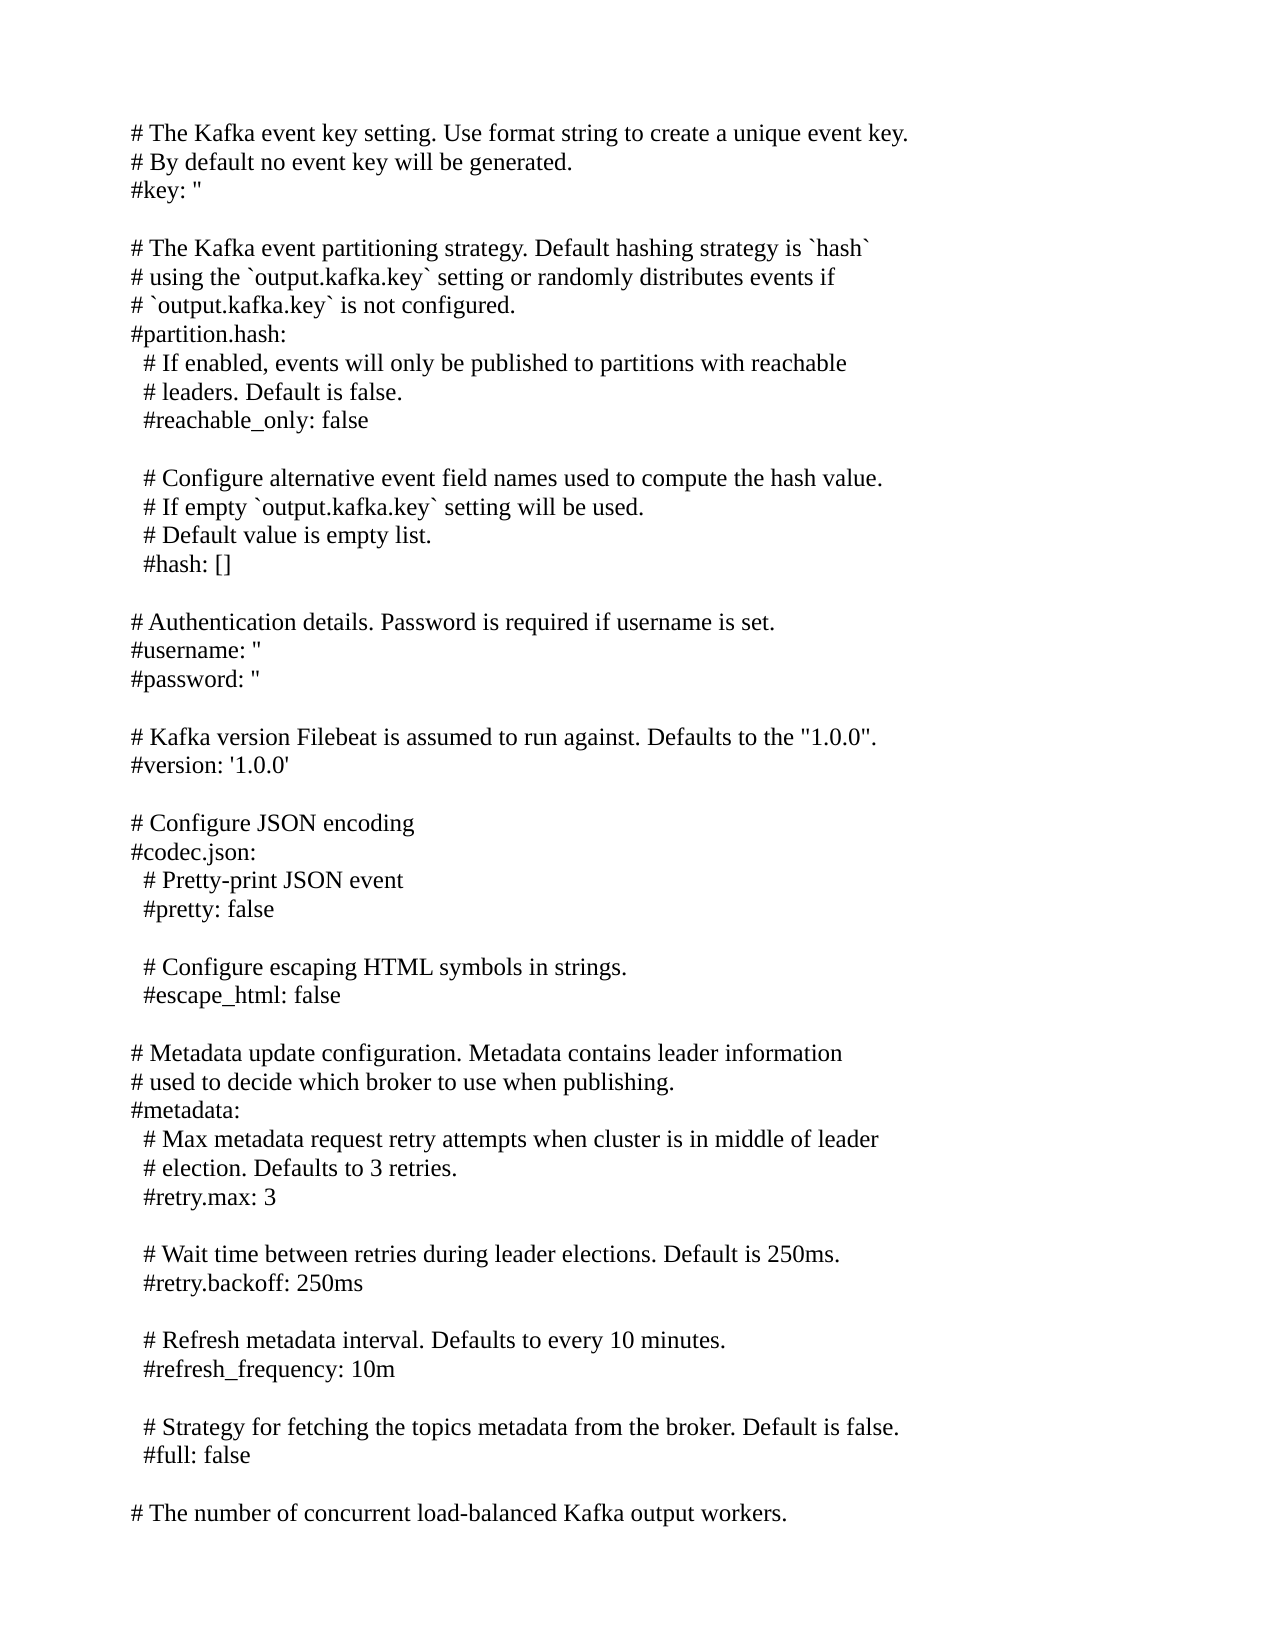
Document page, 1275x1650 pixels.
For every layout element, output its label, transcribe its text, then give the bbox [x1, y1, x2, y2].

text #codec.json: [118, 837, 1157, 866]
text # Authentication details. Password is required if username is set. [118, 607, 1157, 636]
text # The Kafka event key setting. Use format string to create a unique event key. [118, 118, 1157, 147]
text # Kafka version Filebeat is assumed to run against. Defaults to the "1.0.0". [118, 722, 1157, 751]
text # Configure alternative event field names used to compute the hash value. [118, 463, 1157, 492]
text # election. Defaults to 3 retries. [118, 1153, 1157, 1182]
text # If empty `output.kafka.key` setting will be used. [118, 492, 1157, 521]
text # Wait time between retries during leader elections. Default is 250ms. [118, 1239, 1157, 1268]
text # Pretty-print JSON event [118, 866, 1157, 894]
text #metadata: [118, 1096, 1157, 1124]
text # used to decide which broker to use when publishing. [118, 1067, 1157, 1096]
text # Configure escaping HTML symbols in strings. [118, 952, 1157, 981]
text # If enabled, events will only be published to partitions with reachable [118, 348, 1157, 377]
text #refresh_frequency: 10m [118, 1354, 1157, 1383]
text #partition.hash: [118, 319, 1157, 348]
text # Refresh metadata interval. Defaults to every 10 minutes. [118, 1326, 1157, 1354]
text #password: '' [118, 664, 1157, 693]
text #version: '1.0.0' [118, 751, 1157, 779]
text #retry.backoff: 250ms [118, 1268, 1157, 1297]
text # By default no event key will be generated. [118, 147, 1157, 176]
text # Default value is empty list. [118, 521, 1157, 549]
text #reachable_only: false [118, 406, 1157, 434]
text #hash: [] [118, 549, 1157, 578]
text # using the `output.kafka.key` setting or randomly distributes events if [118, 262, 1157, 291]
text #pretty: false [118, 894, 1157, 923]
text # `output.kafka.key` is not configured. [118, 291, 1157, 319]
text #username: '' [118, 636, 1157, 664]
text #retry.max: 3 [118, 1182, 1157, 1211]
text # Configure JSON encoding [118, 808, 1157, 837]
text # Strategy for fetching the topics metadata from the broker. Default is false. [118, 1412, 1157, 1441]
text #escape_html: false [118, 981, 1157, 1009]
text # Max metadata request retry attempts when cluster is in middle of leader [118, 1124, 1157, 1153]
text #full: false [118, 1441, 1157, 1469]
text # Metadata update configuration. Metadata contains leader information [118, 1038, 1157, 1067]
text # The Kafka event partitioning strategy. Default hashing strategy is `hash` [118, 233, 1157, 262]
text #key: '' [118, 176, 1157, 204]
text # The number of concurrent load-balanced Kafka output workers. [118, 1498, 1157, 1527]
text # leaders. Default is false. [118, 377, 1157, 406]
